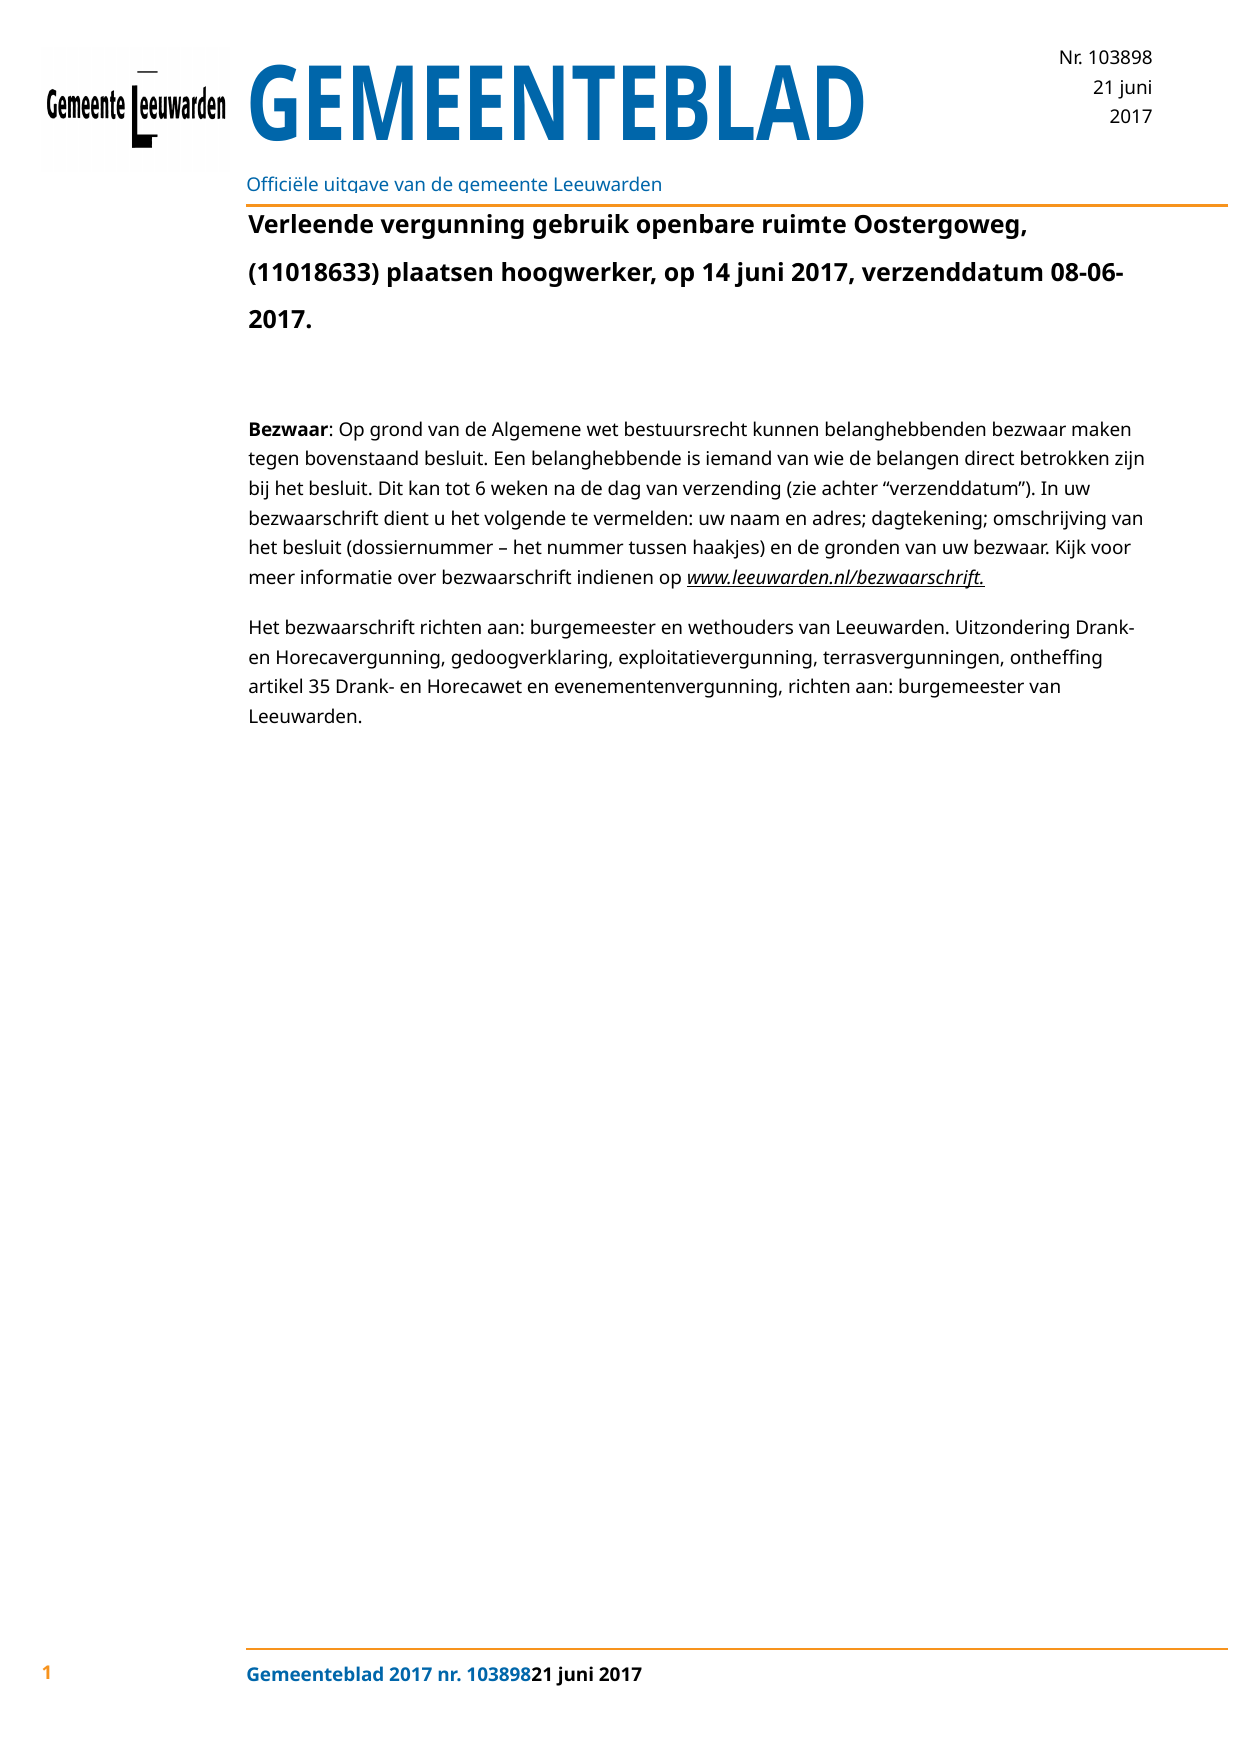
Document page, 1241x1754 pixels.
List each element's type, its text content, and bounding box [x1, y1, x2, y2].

text Bezwaar: Op grond van de Algemene wet bestuursrecht kunnen belanghebbenden bezwaar maken tegen bovenstaand besluit. Een belanghebbende is iemand van wie de belangen direct betrokken zijn bij het besluit. Dit kan tot 6 weken na de dag van verzending (zie achter “verzenddatum”). In uw bezwaarschrift dient u het volgende te vermelden: uw naam en adres; dagtekening; omschrijving van het besluit (dossiernummer – het nummer tussen haakjes) en de gronden van uw bezwaar. Kijk voor meer informatie over bezwaarschrift indienen op www.leeuwarden.nl/bezwaarschrift. [248, 416, 1152, 589]
picture [41, 47, 231, 172]
text Verleende vergunning gebruik openbare ruimte Oostergoweg, (11018633) plaatsen hoogwerker, op 14 juni 2017, verzenddatum 08-06-2017. [248, 207, 1152, 336]
text Het bezwaarschrift richten aan: burgemeester en wethouders van Leeuwarden. Uitzondering Drank- en Horecavergunning, gedoogverklaring, exploitatievergunning, terrasvergunningen, ontheffing artikel 35 Drank- en Horecawet en evenementenvergunning, richten aan: burgemeester van Leeuwarden. [248, 614, 1152, 729]
